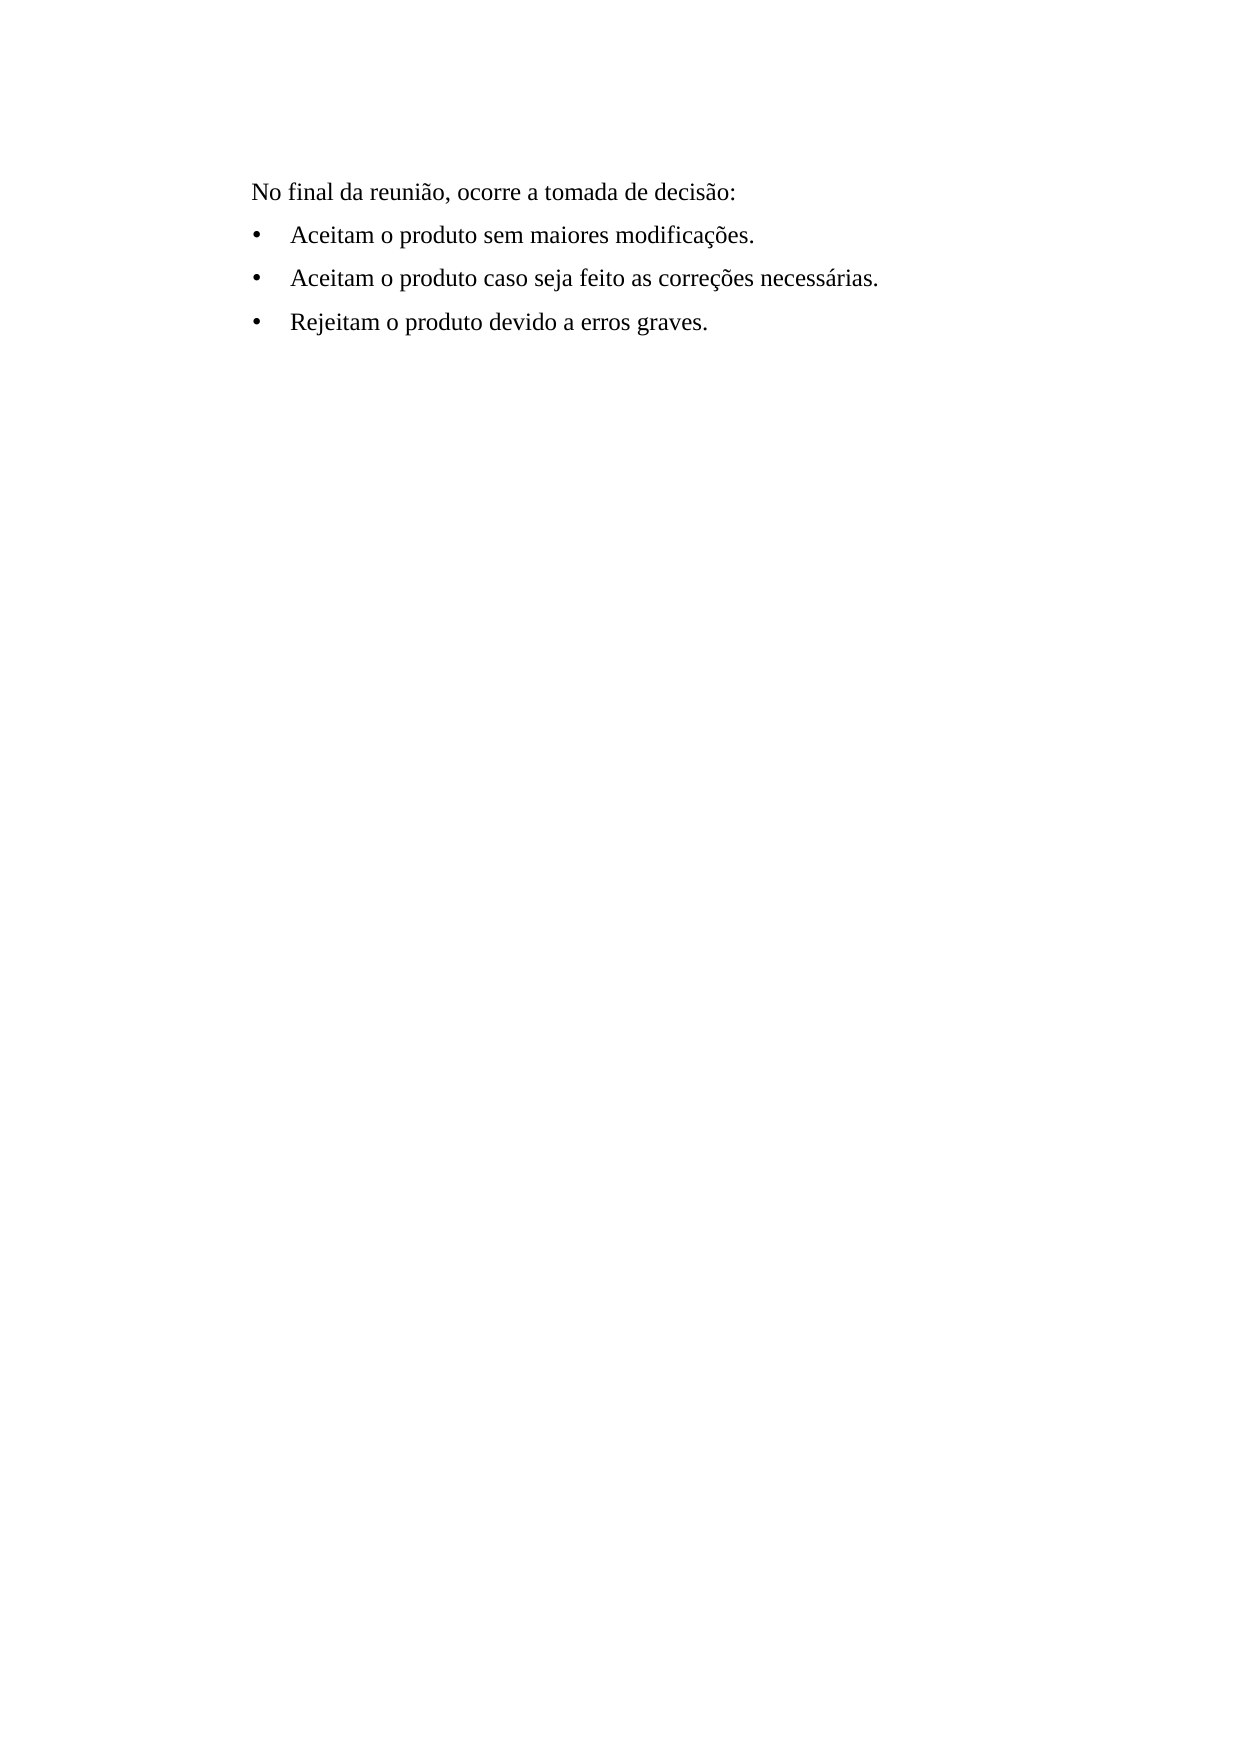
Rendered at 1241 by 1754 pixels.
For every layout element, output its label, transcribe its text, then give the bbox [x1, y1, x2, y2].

list Rejeitam o produto devido a erros graves. [252, 307, 1122, 335]
list Aceitam o produto sem maiores modificações. [252, 220, 1122, 249]
list Aceitam o produto caso seja feito as correções necessárias. [252, 263, 1122, 292]
text No final da reunião, ocorre a tomada de decisão: [177, 177, 1122, 206]
